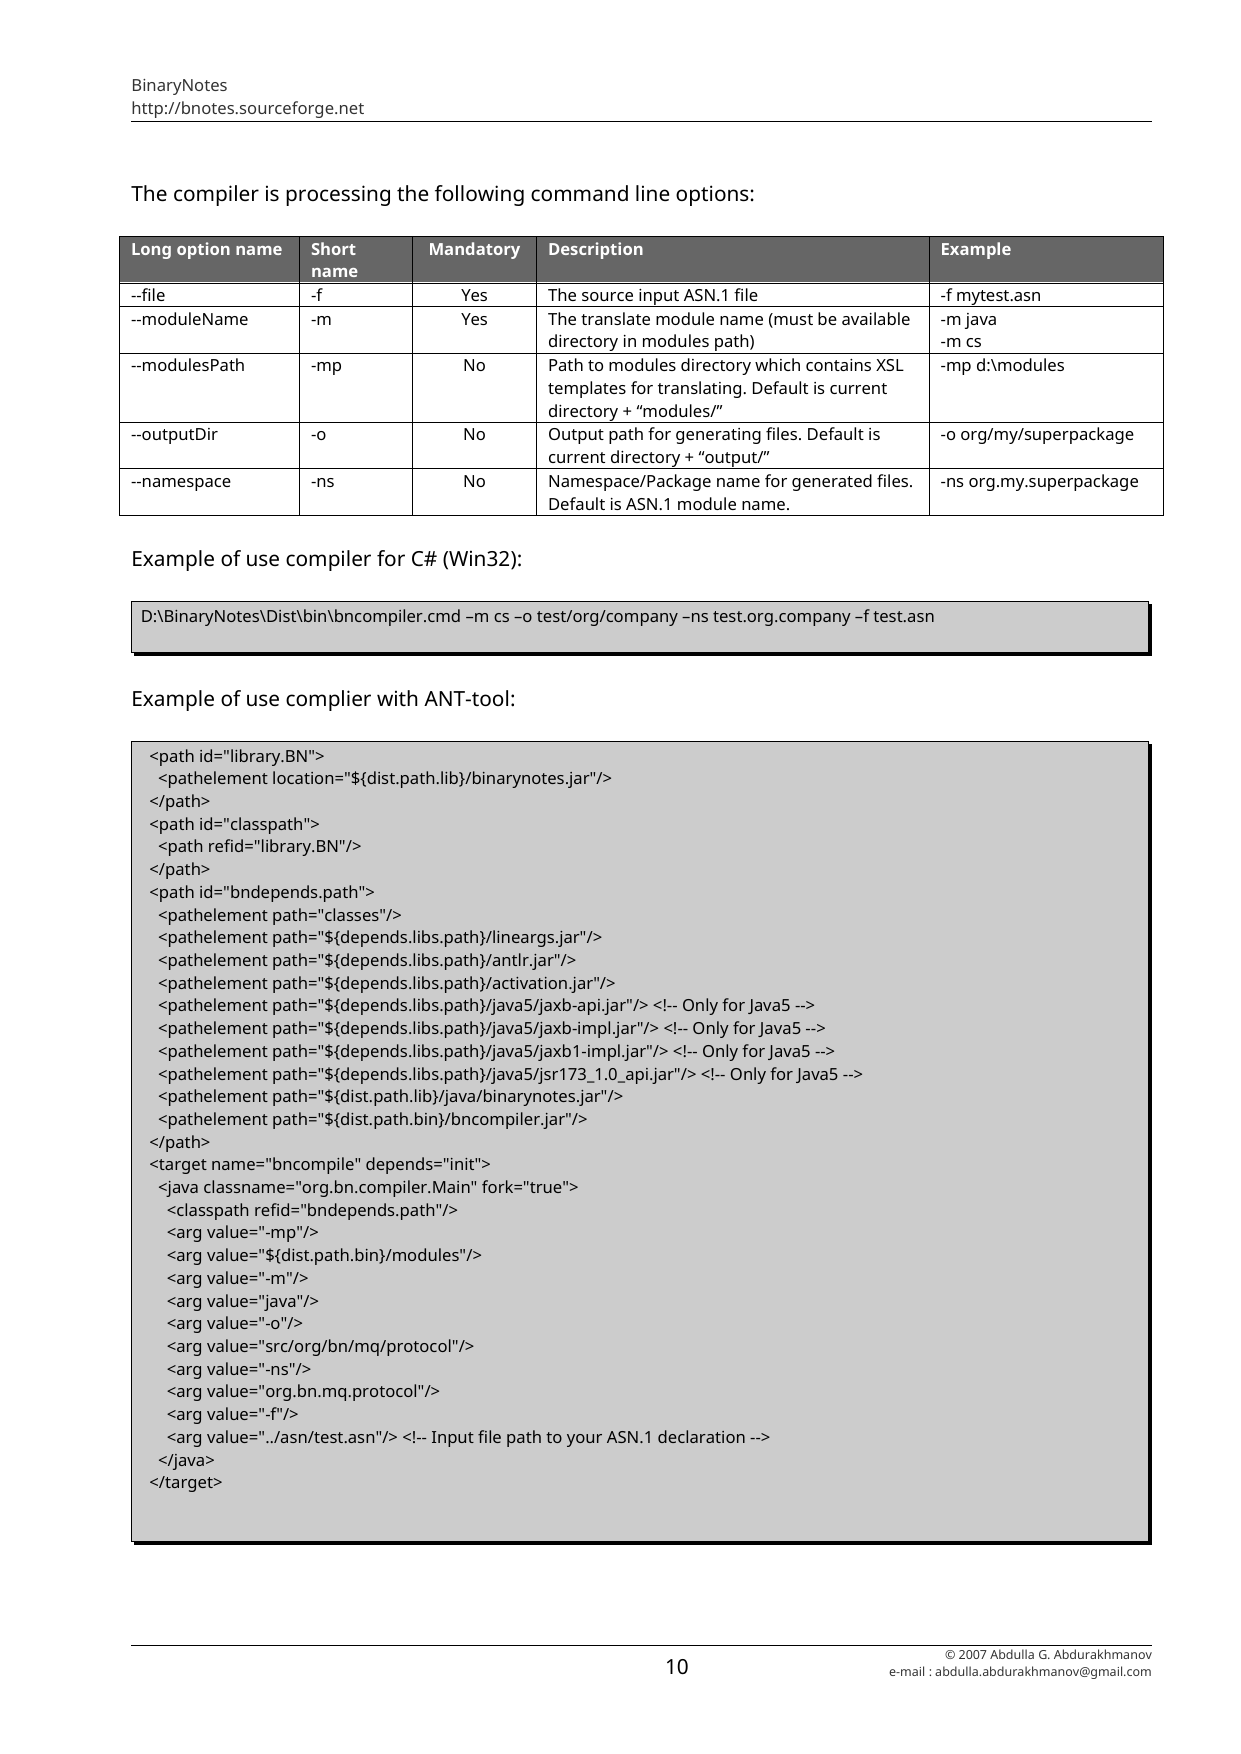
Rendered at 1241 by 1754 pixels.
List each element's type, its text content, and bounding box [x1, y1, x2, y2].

text </target> [132, 1468, 1148, 1490]
table_cell -f [300, 284, 412, 306]
table_cell -m java -m cs [930, 307, 1163, 353]
text </path> [132, 854, 1148, 877]
table_header Example [930, 237, 1163, 282]
table_cell -o [300, 423, 412, 468]
text <arg value="${dist.path.bin}/modules"/> [132, 1241, 1148, 1263]
text Example of use compiler for C# (Win32): [131, 544, 1152, 573]
table_cell -ns org.my.superpackage [930, 469, 1163, 515]
text <pathelement path="${depends.libs.path}/java5/jaxb1-impl.jar"/> <!-- Only for Java5 --> [132, 1036, 1148, 1059]
text <pathelement path="${depends.libs.path}/java5/jsr173_1.0_api.jar"/> <!-- Only for Java5 --> [132, 1059, 1148, 1082]
table_cell No [413, 423, 536, 468]
text <arg value="org.bn.mq.protocol"/> [132, 1377, 1148, 1399]
table_cell No [413, 354, 536, 422]
text The compiler is processing the following command line options: [131, 179, 1152, 208]
text </path> [132, 1127, 1148, 1150]
text <pathelement location="${dist.path.lib}/binarynotes.jar"/> [132, 764, 1148, 786]
text <pathelement path="${depends.libs.path}/lineargs.jar"/> [132, 923, 1148, 945]
text <target name="bncompile" depends="init"> [132, 1150, 1148, 1172]
text <arg value="-m"/> [132, 1263, 1148, 1286]
table_header Description [537, 237, 929, 282]
table_cell Output path for generating files. Default is current directory + “output/” [537, 423, 929, 468]
text <path id="bndepends.path"> [132, 877, 1148, 900]
table_cell Namespace/Package name for generated files. Default is ASN.1 module name. [537, 469, 929, 515]
text <arg value="-f"/> [132, 1399, 1148, 1422]
text Example of use complier with ANT-tool: [131, 684, 1152, 713]
table_cell The source input ASN.1 file [537, 284, 929, 306]
text <path id="library.BN"> [132, 742, 1148, 764]
text <pathelement path="${dist.path.bin}/bncompiler.jar"/> [132, 1104, 1148, 1127]
text <pathelement path="${depends.libs.path}/java5/jaxb-api.jar"/> <!-- Only for Java5 --> [132, 991, 1148, 1013]
text <pathelement path="classes"/> [132, 900, 1148, 923]
table_cell --namespace [120, 469, 299, 515]
text <path id="classpath"> [132, 809, 1148, 832]
table_header Long option name [120, 237, 299, 282]
text </path> [132, 786, 1148, 809]
table_cell -f mytest.asn [930, 284, 1163, 306]
text <pathelement path="${depends.libs.path}/antlr.jar"/> [132, 945, 1148, 968]
text <arg value="-o"/> [132, 1309, 1148, 1331]
text <arg value="-mp"/> [132, 1218, 1148, 1241]
text <pathelement path="${depends.libs.path}/java5/jaxb-impl.jar"/> <!-- Only for Java5 --> [132, 1013, 1148, 1036]
table_cell --file [120, 284, 299, 306]
table_header Short name [300, 237, 412, 282]
table_cell -m [300, 307, 412, 353]
table_header Mandatory [413, 237, 536, 282]
text <path refid="library.BN"/> [132, 832, 1148, 854]
text <arg value="java"/> [132, 1286, 1148, 1309]
table_cell Path to modules directory which contains XSL templates for translating. Default is current directory + “modules/” [537, 354, 929, 422]
text D:\BinaryNotes\Dist\bin\bncompiler.cmd –m cs –o test/org/company –ns test.org.company –f test.asn [132, 602, 1148, 624]
table_cell -o org/my/superpackage [930, 423, 1163, 468]
table_cell No [413, 469, 536, 515]
text <classpath refid="bndepends.path"/> [132, 1195, 1148, 1218]
text <arg value="src/org/bn/mq/protocol"/> [132, 1331, 1148, 1354]
text <pathelement path="${depends.libs.path}/activation.jar"/> [132, 968, 1148, 991]
table_cell --outputDir [120, 423, 299, 468]
table_cell -mp [300, 354, 412, 422]
text <java classname="org.bn.compiler.Main" fork="true"> [132, 1172, 1148, 1195]
table_cell -ns [300, 469, 412, 515]
table_cell -mp d:\modules [930, 354, 1163, 422]
table_cell Yes [413, 307, 536, 353]
table_cell --moduleName [120, 307, 299, 353]
text <pathelement path="${dist.path.lib}/java/binarynotes.jar"/> [132, 1082, 1148, 1104]
text <arg value="-ns"/> [132, 1354, 1148, 1377]
text </java> [132, 1445, 1148, 1468]
text <arg value="../asn/test.asn"/> <!-- Input file path to your ASN.1 declaration --> [132, 1422, 1148, 1445]
table_cell Yes [413, 284, 536, 306]
table_cell --modulesPath [120, 354, 299, 422]
table_cell The translate module name (must be available directory in modules path) [537, 307, 929, 353]
